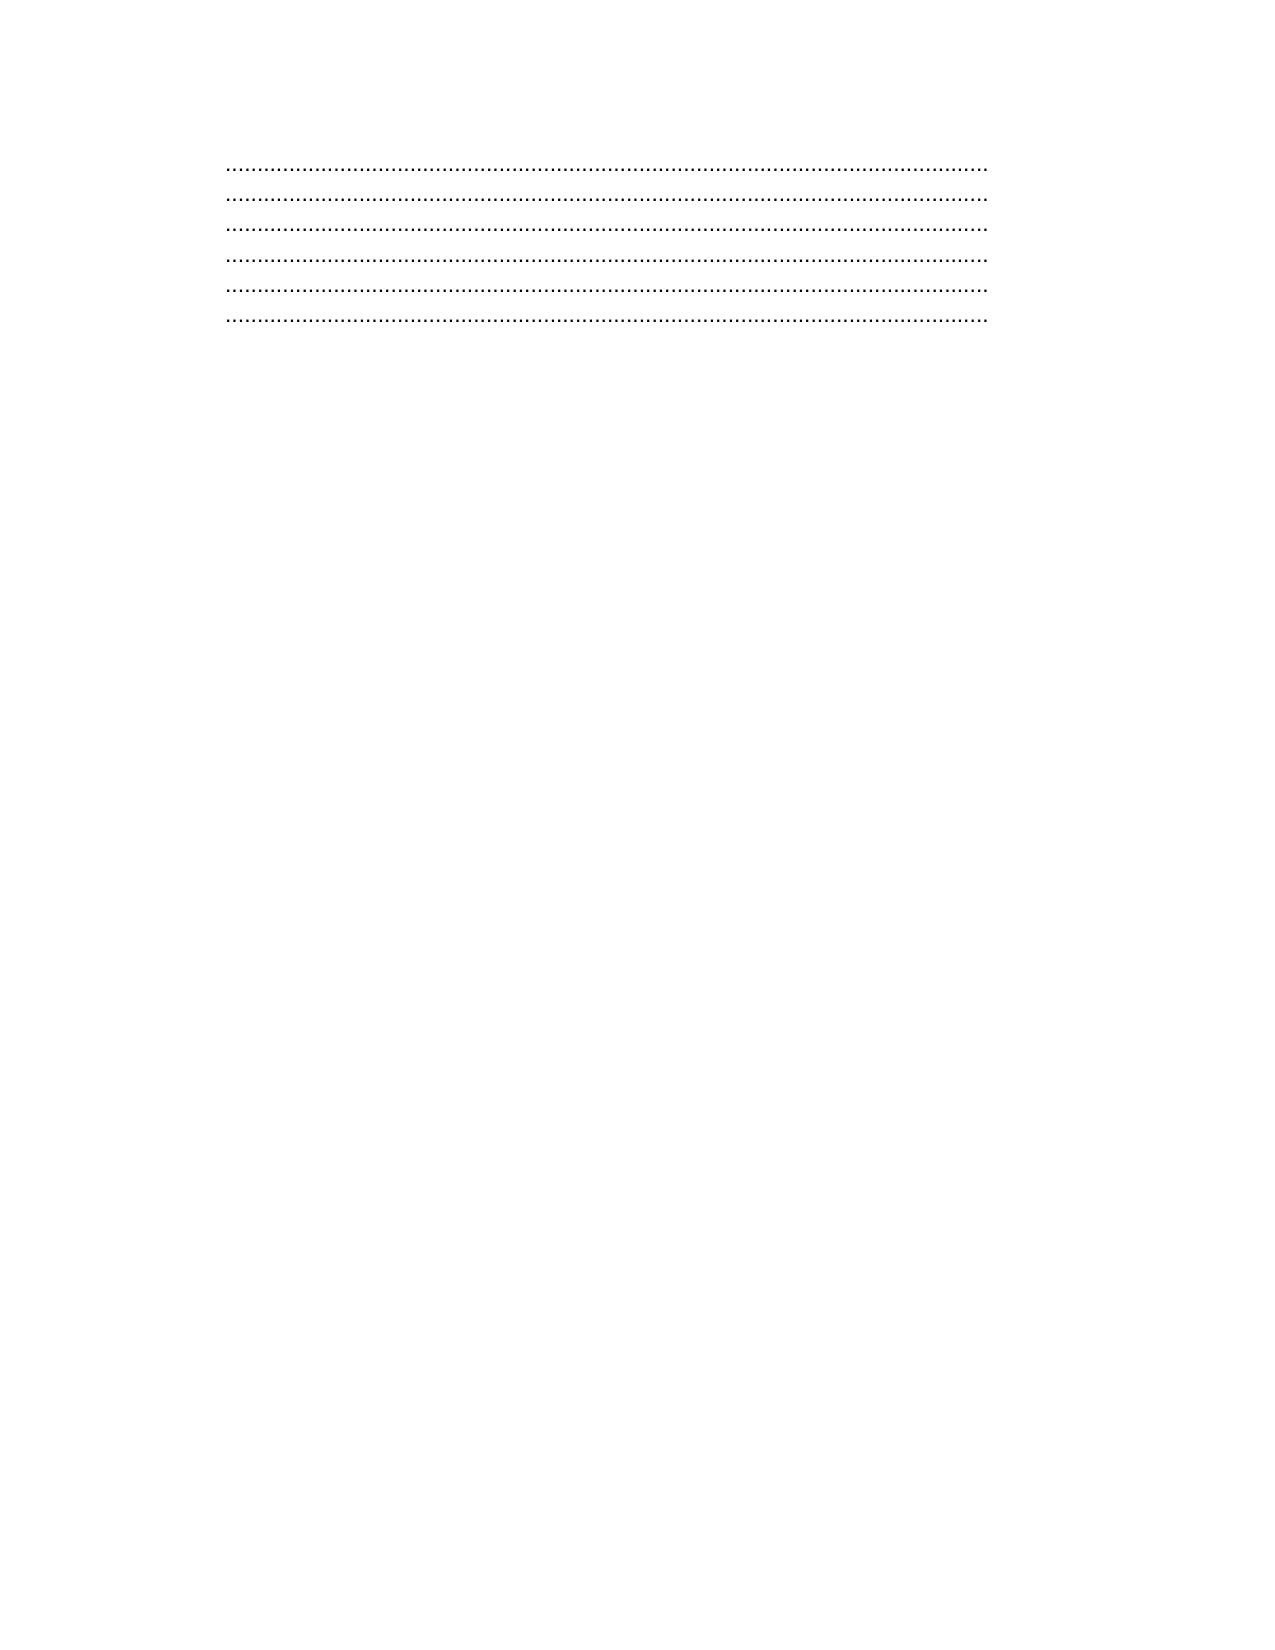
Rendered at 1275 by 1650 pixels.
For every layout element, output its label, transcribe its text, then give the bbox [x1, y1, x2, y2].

text ........................................................................................................................ [225, 241, 1125, 267]
text ........................................................................................................................ [225, 301, 1125, 327]
text ........................................................................................................................ [225, 150, 1125, 176]
text ........................................................................................................................ [225, 180, 1125, 207]
text ........................................................................................................................ [225, 271, 1125, 297]
text ........................................................................................................................ [225, 210, 1125, 237]
